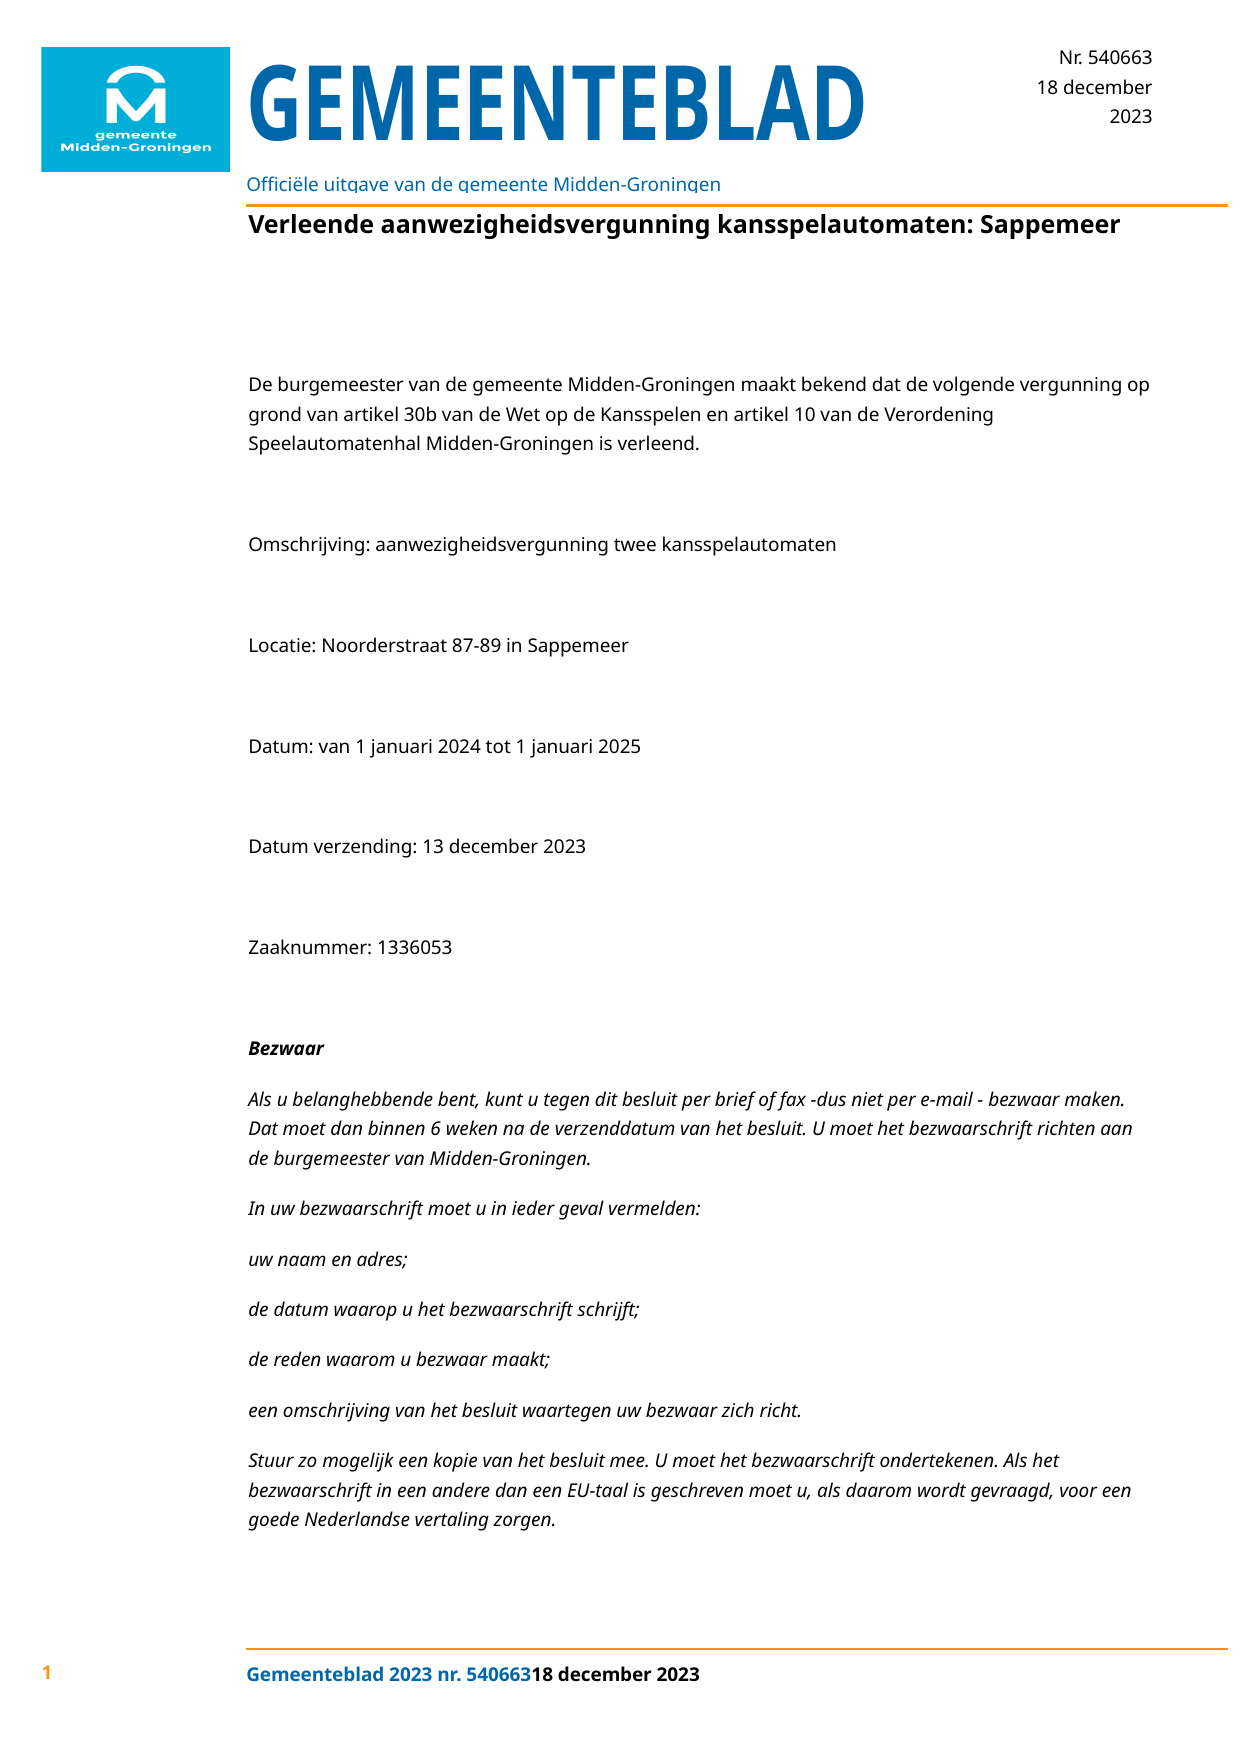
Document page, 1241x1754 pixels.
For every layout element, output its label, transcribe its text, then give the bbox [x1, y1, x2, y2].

text uw naam en adres; [248, 1246, 1152, 1271]
picture [107, 89, 165, 122]
text Stuur zo mogelijk een kopie van het besluit mee. U moet het bezwaarschrift ondertekenen. Als het bezwaarschrift in een andere dan een EU-taal is geschreven moet u, als daarom wordt gevraagd, voor een goede Nederlandse vertaling zorgen. [248, 1447, 1152, 1532]
text Als u belanghebbende bent, kunt u tegen dit besluit per brief of fax -dus niet per e-mail - bezwaar maken. Dat moet dan binnen 6 weken na de verzenddatum van het besluit. U moet het bezwaarschrift richten aan de burgemeester van Midden-Groningen. [248, 1086, 1152, 1171]
text Locatie: Noorderstraat 87-89 in Sappemeer [248, 632, 1152, 658]
text In uw bezwaarschrift moet u in ieder geval vermelden: [248, 1195, 1152, 1221]
text Verleende aanwezigheidsvergunning kansspelautomaten: Sappemeer [248, 207, 1152, 241]
text de datum waarop u het bezwaarschrift schrijft; [248, 1296, 1152, 1322]
text De burgemeester van de gemeente Midden-Groningen maakt bekend dat de volgende vergunning op grond van artikel 30b van de Wet op de Kansspelen en artikel 10 van de Verordening Speelautomatenhal Midden-Groningen is verleend. [248, 371, 1152, 456]
text Bezwaar [248, 1035, 1152, 1061]
text Zaaknummer: 1336053 [248, 934, 1152, 960]
picture [184, 146, 190, 153]
text Datum: van 1 januari 2024 tot 1 januari 2025 [248, 733, 1152, 758]
text een omschrijving van het besluit waartegen uw bezwaar zich richt. [248, 1397, 1152, 1423]
text de reden waarom u bezwaar maakt; [248, 1347, 1152, 1372]
text Omschrijving: aanwezigheidsvergunning twee kansspelautomaten [248, 531, 1152, 557]
text Datum verzending: 13 december 2023 [248, 834, 1152, 859]
picture [108, 66, 164, 82]
